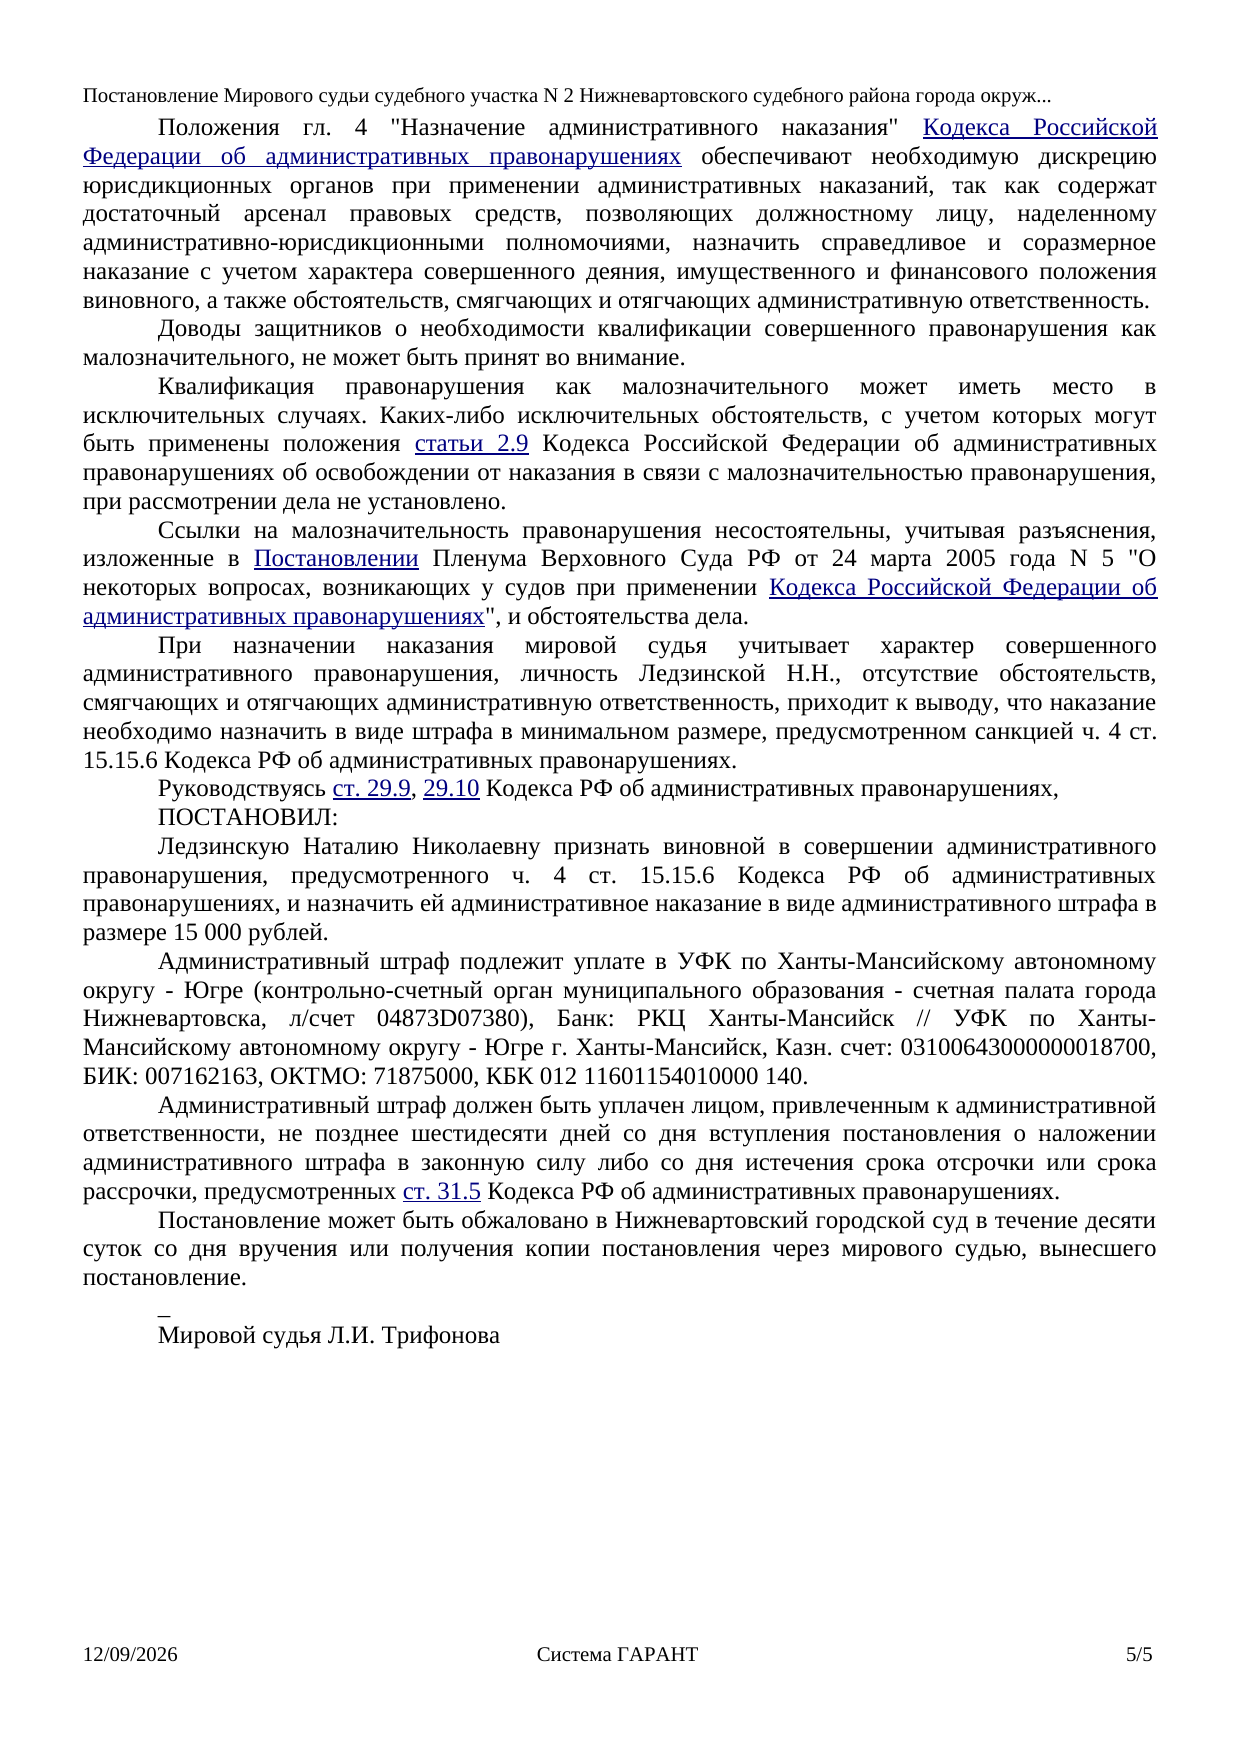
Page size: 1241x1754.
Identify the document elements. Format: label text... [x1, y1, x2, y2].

text Административный штраф подлежит уплате в УФК по Ханты-Мансийскому автономному округу - Югре (контрольно-счетный орган муниципального образования - счетная палата города Нижневартовска, л/счет 04873D07380), Банк: РКЦ Ханты-Мансийск // УФК по Ханты-Мансийскому автономному округу - Югре г. Ханты-Мансийск, Казн. счет: 03100643000000018700, БИК: 007162163, ОКТМО: 71875000, КБК 012 11601154010000 140. [83, 946, 1157, 1090]
text Мировой судья Л.И. Трифонова [83, 1320, 1157, 1348]
text Постановление может быть обжаловано в Нижневартовский городской суд в течение десяти суток со дня вручения или получения копии постановления через мирового судью, вынесшего постановление. [83, 1205, 1157, 1291]
text Положения гл. 4 "Назначение административного наказания" Кодекса Российской Федерации об административных правонарушениях обеспечивают необходимую дискрецию юрисдикционных органов при применении административных наказаний, так как содержат достаточный арсенал правовых средств, позволяющих должностному лицу, наделенному административно-юрисдикционными полномочиями, назначить справедливое и соразмерное наказание с учетом характера совершенного деяния, имущественного и финансового положения виновного, а также обстоятельств, смягчающих и отягчающих административную ответственность. [83, 112, 1157, 313]
text Квалификация правонарушения как малозначительного может иметь место в исключительных случаях. Каких-либо исключительных обстоятельств, с учетом которых могут быть применены положения статьи 2.9 Кодекса Российской Федерации об административных правонарушениях об освобождении от наказания в связи с малозначительностью правонарушения, при рассмотрении дела не установлено. [83, 371, 1157, 515]
text Руководствуясь ст. 29.9, 29.10 Кодекса РФ об административных правонарушениях, [83, 773, 1157, 802]
text Доводы защитников о необходимости квалификации совершенного правонарушения как малозначительного, не может быть принят во внимание. [83, 313, 1157, 371]
text _ [83, 1291, 1157, 1320]
text ПОСТАНОВИЛ: [83, 802, 1157, 831]
text При назначении наказания мировой судья учитывает характер совершенного административного правонарушения, личность Ледзинской Н.Н., отсутствие обстоятельств, смягчающих и отягчающих административную ответственность, приходит к выводу, что наказание необходимо назначить в виде штрафа в минимальном размере, предусмотренном санкцией ч. 4 ст. 15.15.6 Кодекса РФ об административных правонарушениях. [83, 630, 1157, 773]
text Административный штраф должен быть уплачен лицом, привлеченным к административной ответственности, не позднее шестидесяти дней со дня вступления постановления о наложении административного штрафа в законную силу либо со дня истечения срока отсрочки или срока рассрочки, предусмотренных ст. 31.5 Кодекса РФ об административных правонарушениях. [83, 1090, 1157, 1205]
text Ссылки на малозначительность правонарушения несостоятельны, учитывая разъяснения, изложенные в Постановлении Пленума Верховного Суда РФ от 24 марта 2005 года N 5 "О некоторых вопросах, возникающих у судов при применении Кодекса Российской Федерации об административных правонарушениях", и обстоятельства дела. [83, 515, 1157, 630]
text Ледзинскую Наталию Николаевну признать виновной в совершении административного правонарушения, предусмотренного ч. 4 ст. 15.15.6 Кодекса РФ об административных правонарушениях, и назначить ей административное наказание в виде административного штрафа в размере 15 000 рублей. [83, 831, 1157, 946]
